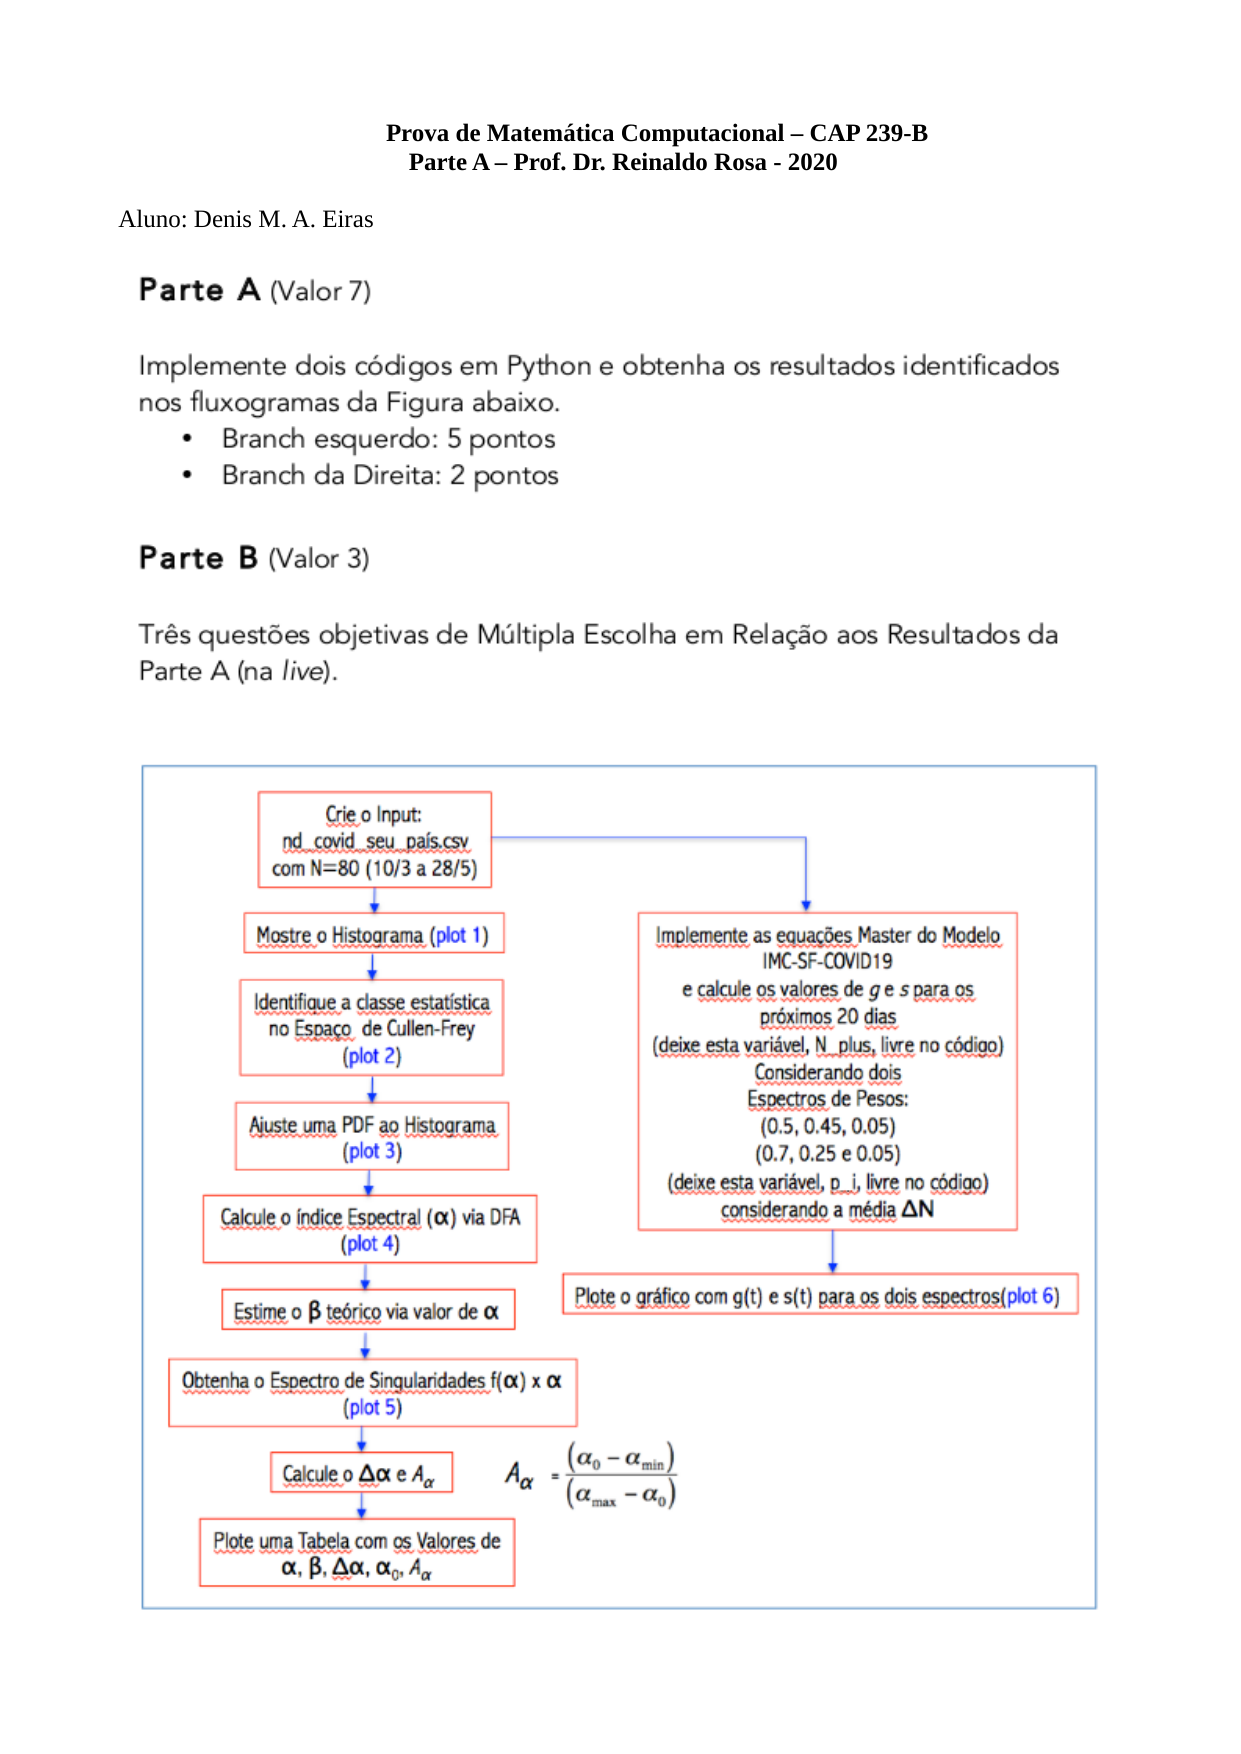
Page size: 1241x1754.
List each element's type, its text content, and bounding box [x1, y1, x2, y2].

text Aluno: Denis M. A. Eiras [118, 204, 1122, 233]
text Parte A – Prof. Dr. Reinaldo Rosa - 2020 [118, 147, 1122, 176]
picture [120, 261, 1120, 1628]
text Prova de Matemática Computacional – CAP 239-B [118, 118, 1122, 147]
